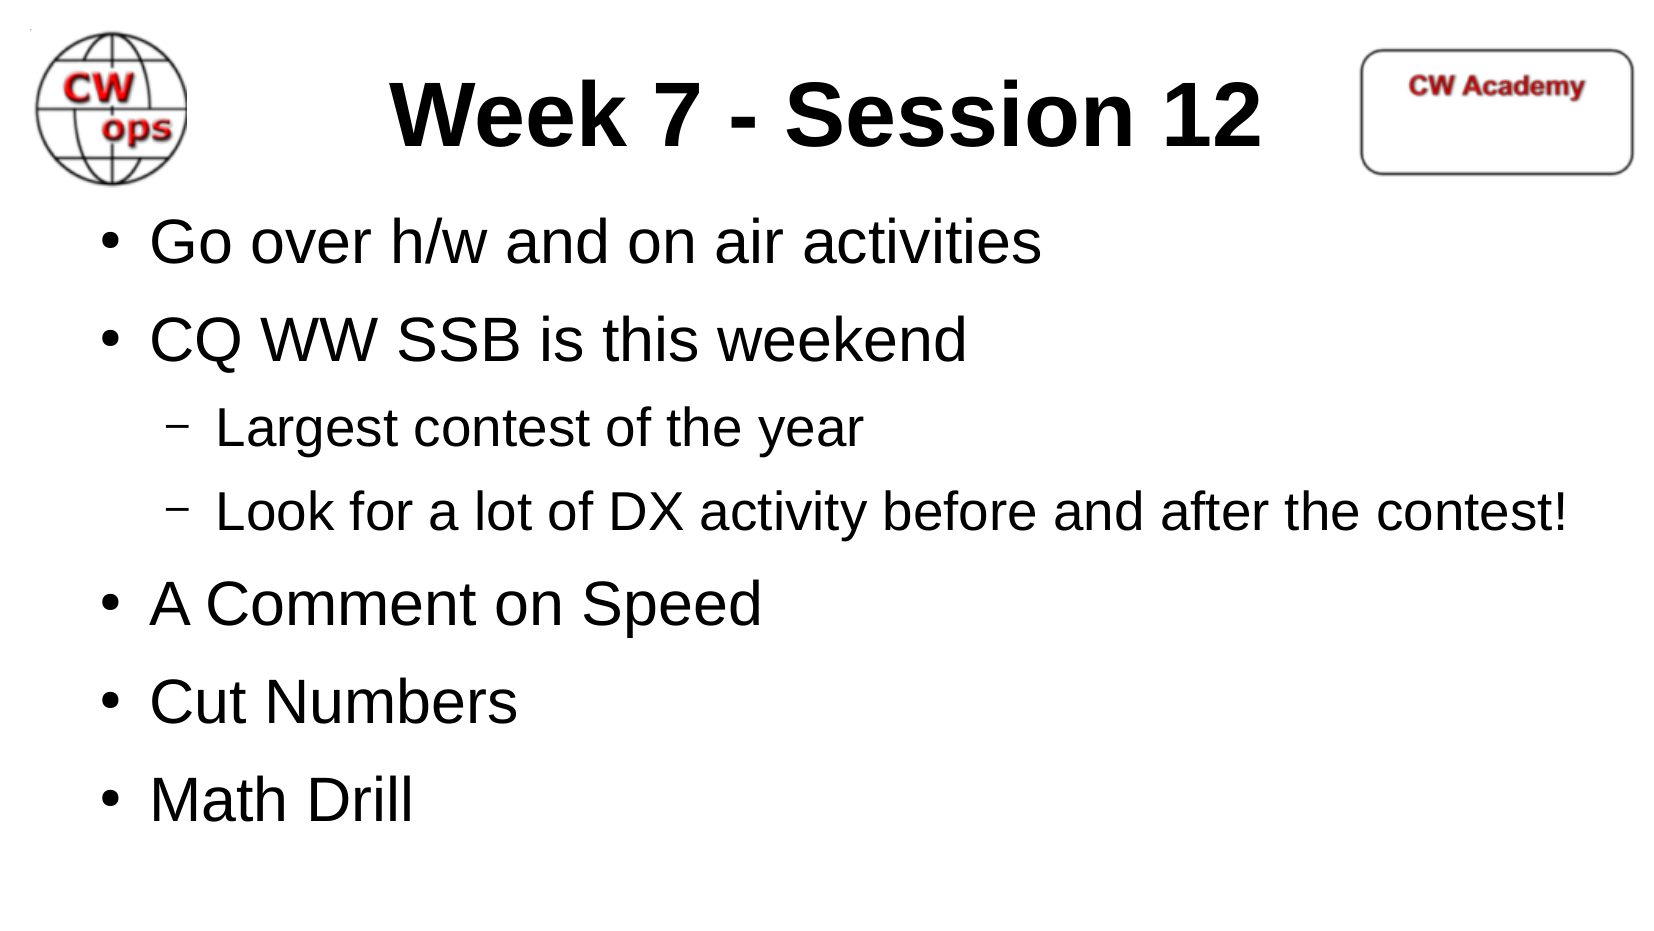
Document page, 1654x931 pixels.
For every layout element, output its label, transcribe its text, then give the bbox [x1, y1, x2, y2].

title Week 7 - Session 12 [82, 37, 1571, 193]
picture [1571, 37, 1640, 186]
list Go over h/w and on air activities CQ WW SSB is this weekend Largest contest of the year Look for a lot of DX activity before and after the contest! A Comment on Speed Cut Numbers Math Drill [82, 207, 1571, 897]
picture [30, 29, 187, 194]
